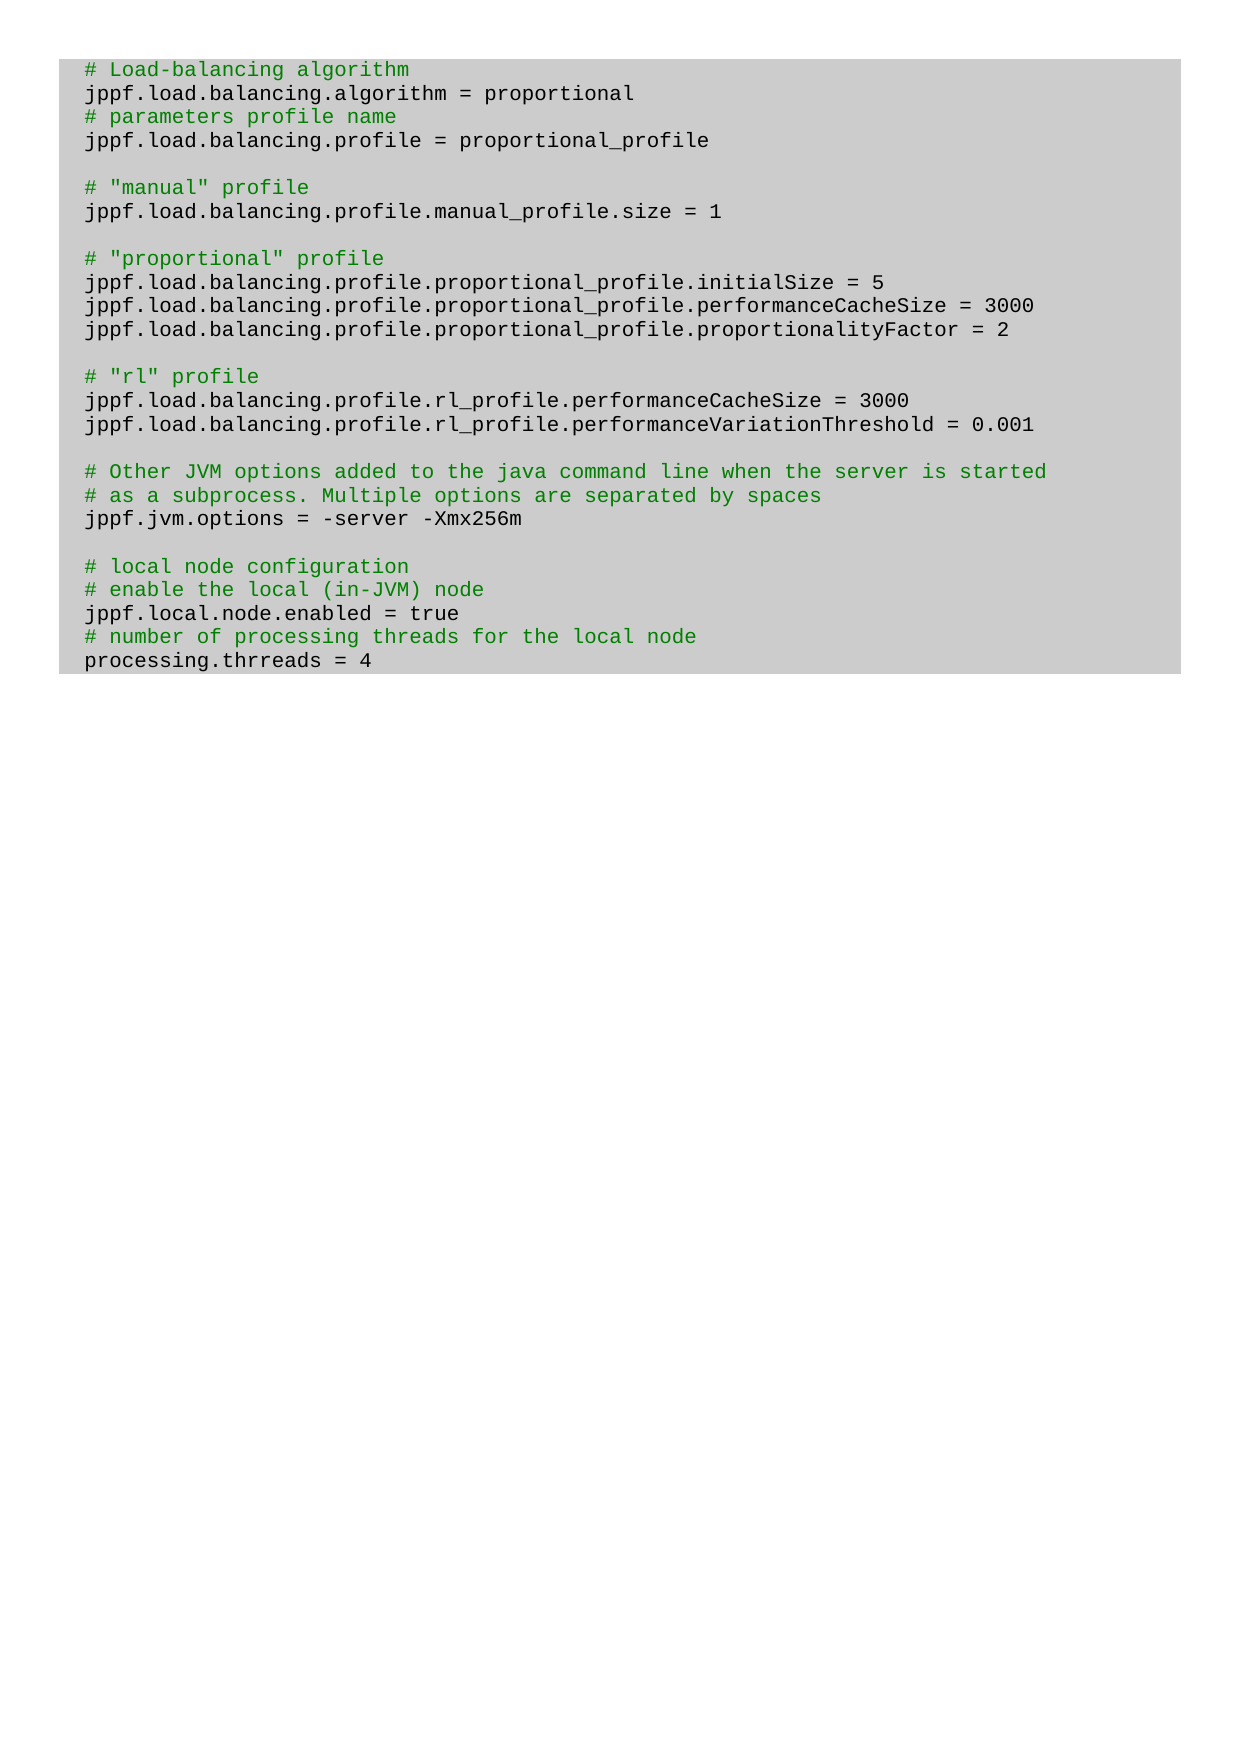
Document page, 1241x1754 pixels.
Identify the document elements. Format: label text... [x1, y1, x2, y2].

text # as a subprocess. Multiple options are separated by spaces [59, 485, 1181, 508]
text jppf.local.node.enabled = true [59, 603, 1181, 627]
text # enable the local (in-JVM) node [59, 579, 1181, 603]
text jppf.load.balancing.profile.proportional_profile.initialSize = 5 [59, 272, 1181, 296]
text # "manual" profile [59, 177, 1181, 201]
text jppf.load.balancing.profile.rl_profile.performanceVariationThreshold = 0.001 [59, 414, 1181, 437]
text jppf.load.balancing.algorithm = proportional [59, 83, 1181, 106]
text jppf.load.balancing.profile.proportional_profile.performanceCacheSize = 3000 [59, 296, 1181, 319]
text jppf.jvm.options = -server -Xmx256m [59, 508, 1181, 532]
text # "rl" profile [59, 366, 1181, 390]
text jppf.load.balancing.profile.manual_profile.size = 1 [59, 201, 1181, 224]
text # "proportional" profile [59, 248, 1181, 272]
text # number of processing threads for the local node [59, 627, 1181, 650]
text jppf.load.balancing.profile.rl_profile.performanceCacheSize = 3000 [59, 390, 1181, 414]
text jppf.load.balancing.profile = proportional_profile [59, 130, 1181, 154]
text # Load-balancing algorithm [59, 59, 1181, 83]
text # Other JVM options added to the java command line when the server is started [59, 461, 1181, 485]
text jppf.load.balancing.profile.proportional_profile.proportionalityFactor = 2 [59, 319, 1181, 343]
text processing.thrreads = 4 [59, 650, 1181, 674]
text # local node configuration [59, 556, 1181, 579]
text # parameters profile name [59, 106, 1181, 130]
